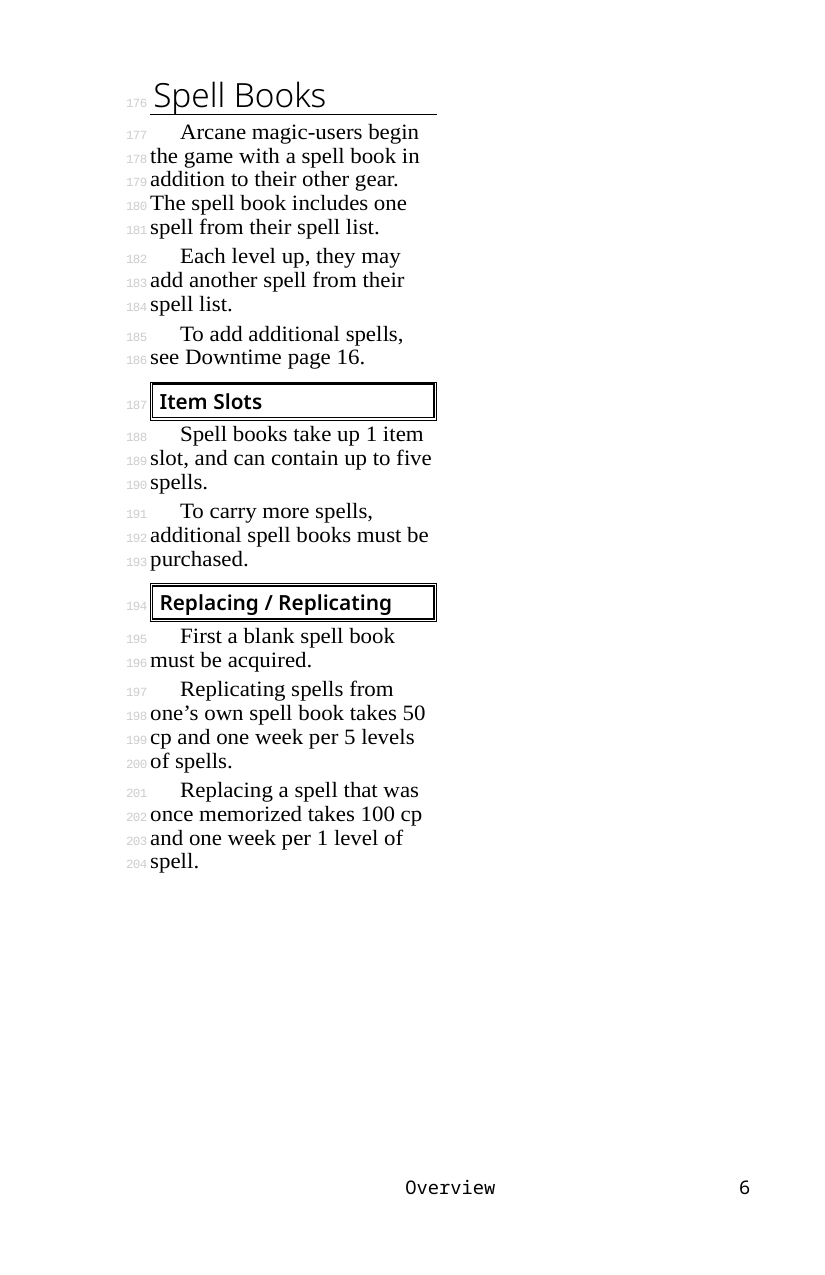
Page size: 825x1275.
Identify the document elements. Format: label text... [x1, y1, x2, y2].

text First a blank spell book must be acquired. [150, 624, 437, 672]
text Replicating spells from one’s own spell book takes 50 cp and one week per 5 levels of spells. [150, 678, 437, 773]
text Arcane magic-users begin the game with a spell book in addition to their other gear. The spell book includes one spell from their spell list. [150, 120, 437, 239]
text To carry more spells, additional spell books must be purchased. [150, 500, 437, 571]
text Each level up, they may add another spell from their spell list. [150, 245, 437, 316]
subtitle Item Slots [153, 385, 433, 417]
text Replacing a spell that was once memorized takes 100 cp and one week per 1 level of spell. [150, 779, 437, 874]
text To add additional spells, see Downtime page 16. [150, 322, 437, 370]
text Spell books take up 1 item slot, and can contain up to five spells. [150, 423, 437, 494]
subtitle Spell Books [150, 75, 437, 114]
